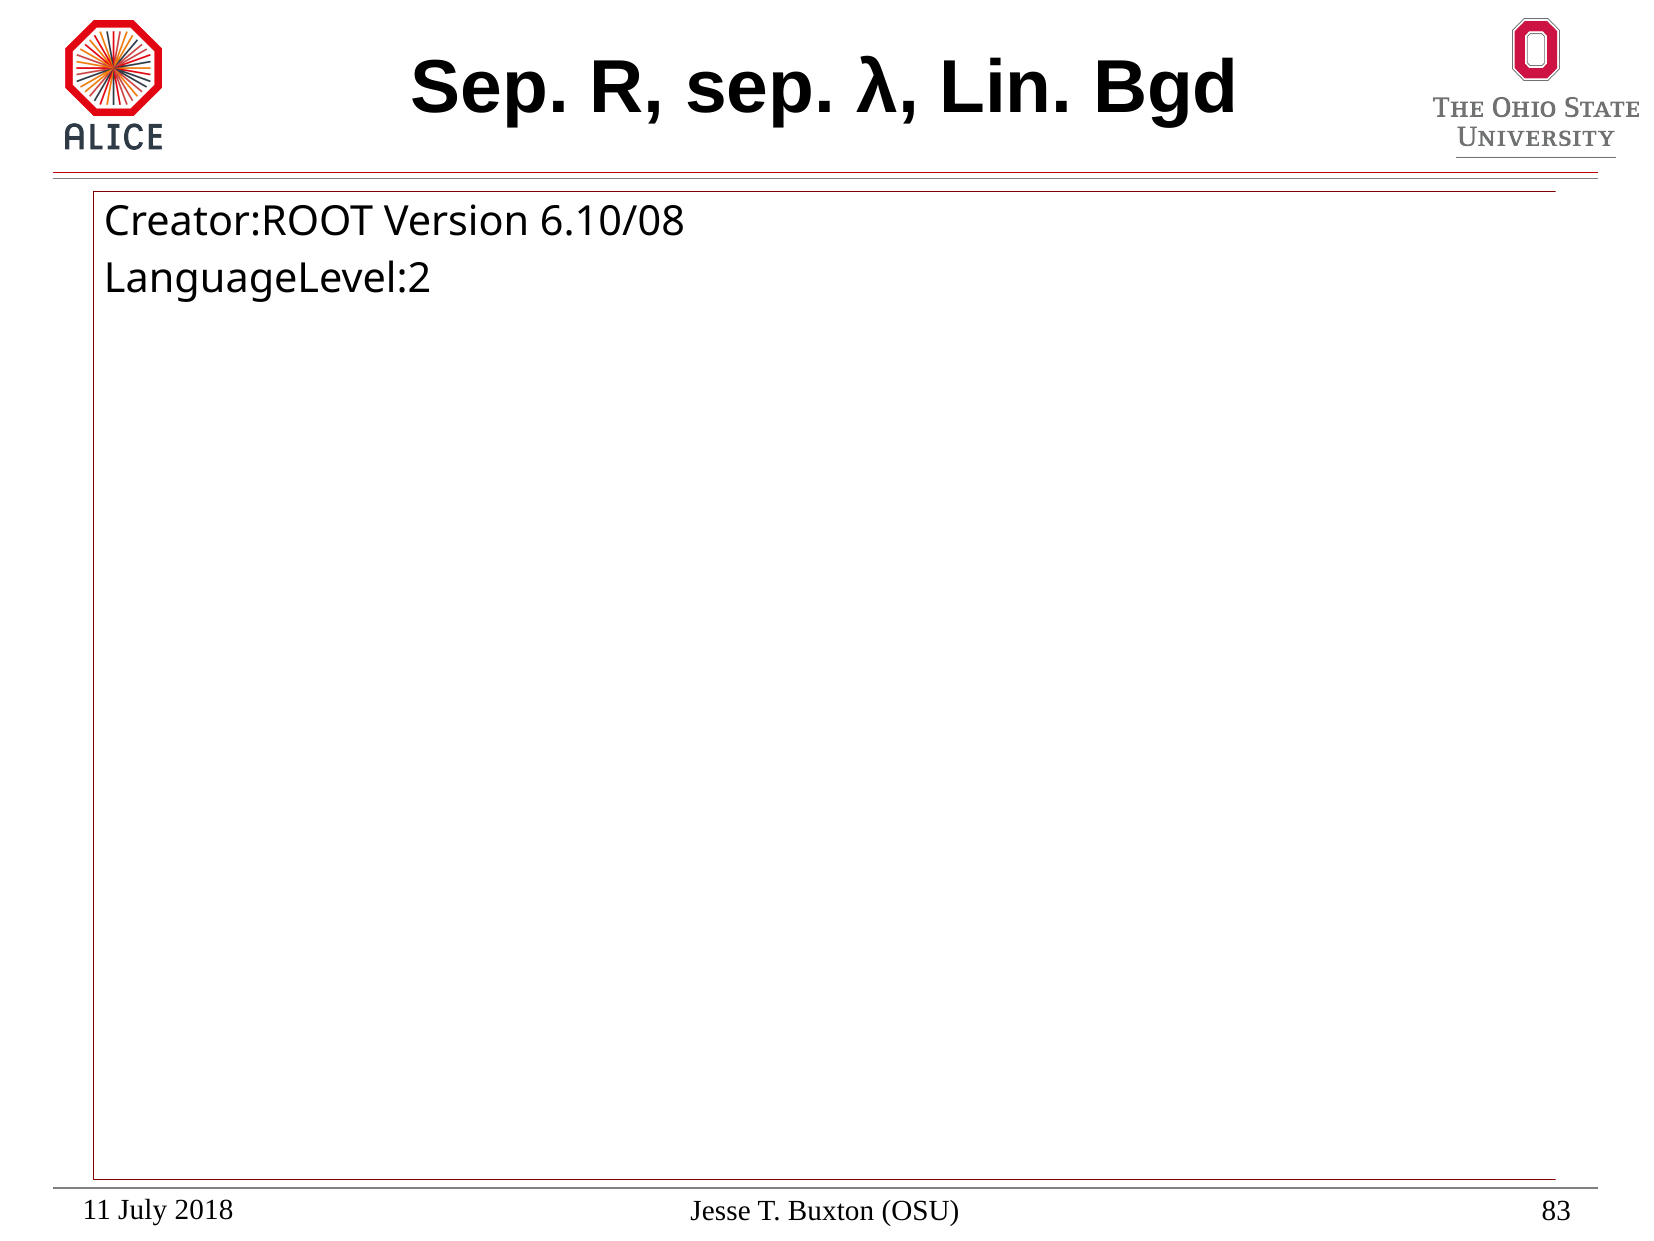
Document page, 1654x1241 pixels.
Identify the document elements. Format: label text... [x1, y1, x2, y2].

picture [90, 188, 1556, 1180]
title Sep. R, sep. λ, Lin. Bgd [137, 1, 1513, 172]
picture [1513, 5, 1642, 171]
picture [65, 20, 137, 150]
